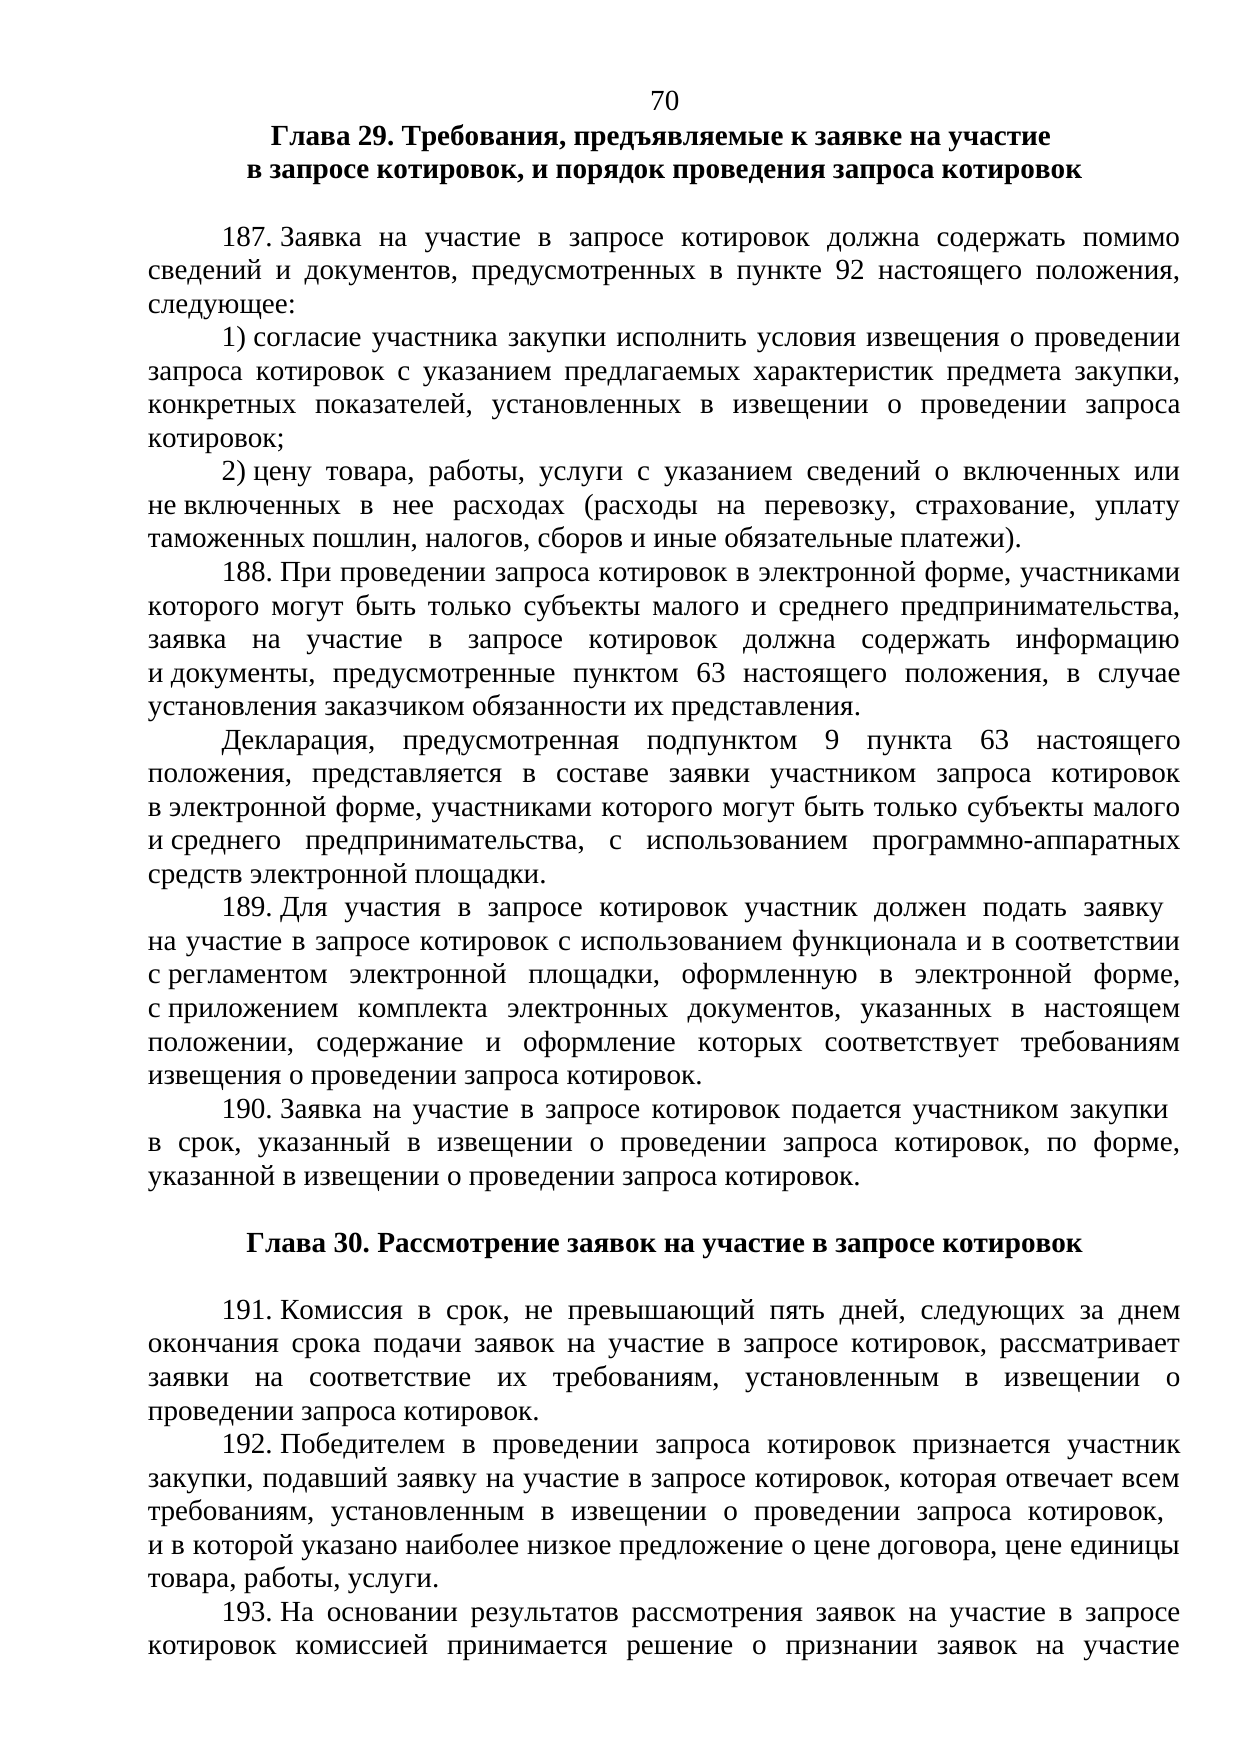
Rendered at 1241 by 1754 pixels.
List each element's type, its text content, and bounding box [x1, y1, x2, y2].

text 191. Комиссия в срок, не превышающий пять дней, следующих за днем окончания срока подачи заявок на участие в запросе котировок, рассматривает заявки на соответствие их требованиям, установленным в извещении о проведении запроса котировок. [148, 1292, 1181, 1426]
text 189. Для участия в запросе котировок участник должен подать заявку на участие в запросе котировок с использованием функционала и в соответствии с регламентом электронной площадки, оформленную в электронной форме, с приложением комплекта электронных документов, указанных в настоящем положении, содержание и оформление которых соответствует требованиям извещения о проведении запроса котировок. [148, 889, 1181, 1091]
text Декларация, предусмотренная подпунктом 9 пункта 63 настоящего положения, представляется в составе заявки участником запроса котировок в электронной форме, участниками которого могут быть только субъекты малого и среднего предпринимательства, с использованием программно-аппаратных средств электронной площадки. [148, 722, 1181, 889]
text 190. Заявка на участие в запросе котировок подается участником закупки в срок, указанный в извещении о проведении запроса котировок, по форме, указанной в извещении о проведении запроса котировок. [148, 1091, 1181, 1191]
text 2) цену товара, работы, услуги с указанием сведений о включенных или не включенных в нее расходах (расходы на перевозку, страхование, уплату таможенных пошлин, налогов, сборов и иные обязательные платежи). [148, 453, 1181, 554]
text Глава 29. Требования, предъявляемые к заявке на участие в запросе котировок, и порядок проведения запроса котировок [148, 118, 1181, 185]
text 188. При проведении запроса котировок в электронной форме, участниками которого могут быть только субъекты малого и среднего предпринимательства, заявка на участие в запросе котировок должна содержать информацию и документы, предусмотренные пунктом 63 настоящего положения, в случае установления заказчиком обязанности их представления. [148, 554, 1181, 722]
text 193. На основании результатов рассмотрения заявок на участие в запросе котировок комиссией принимается решение о признании заявок на участие [148, 1594, 1181, 1661]
text 187. Заявка на участие в запросе котировок должна содержать помимо сведений и документов, предусмотренных в пункте 92 настоящего положения, следующее: [148, 219, 1181, 319]
text 1) согласие участника закупки исполнить условия извещения о проведении запроса котировок с указанием предлагаемых характеристик предмета закупки, конкретных показателей, установленных в извещении о проведении запроса котировок; [148, 319, 1181, 453]
text Глава 30. Рассмотрение заявок на участие в запросе котировок [148, 1225, 1181, 1258]
text 192. Победителем в проведении запроса котировок признается участник закупки, подавший заявку на участие в запросе котировок, которая отвечает всем требованиям, установленным в извещении о проведении запроса котировок, и в которой указано наиболее низкое предложение о цене договора, цене единицы товара, работы, услуги. [148, 1426, 1181, 1594]
